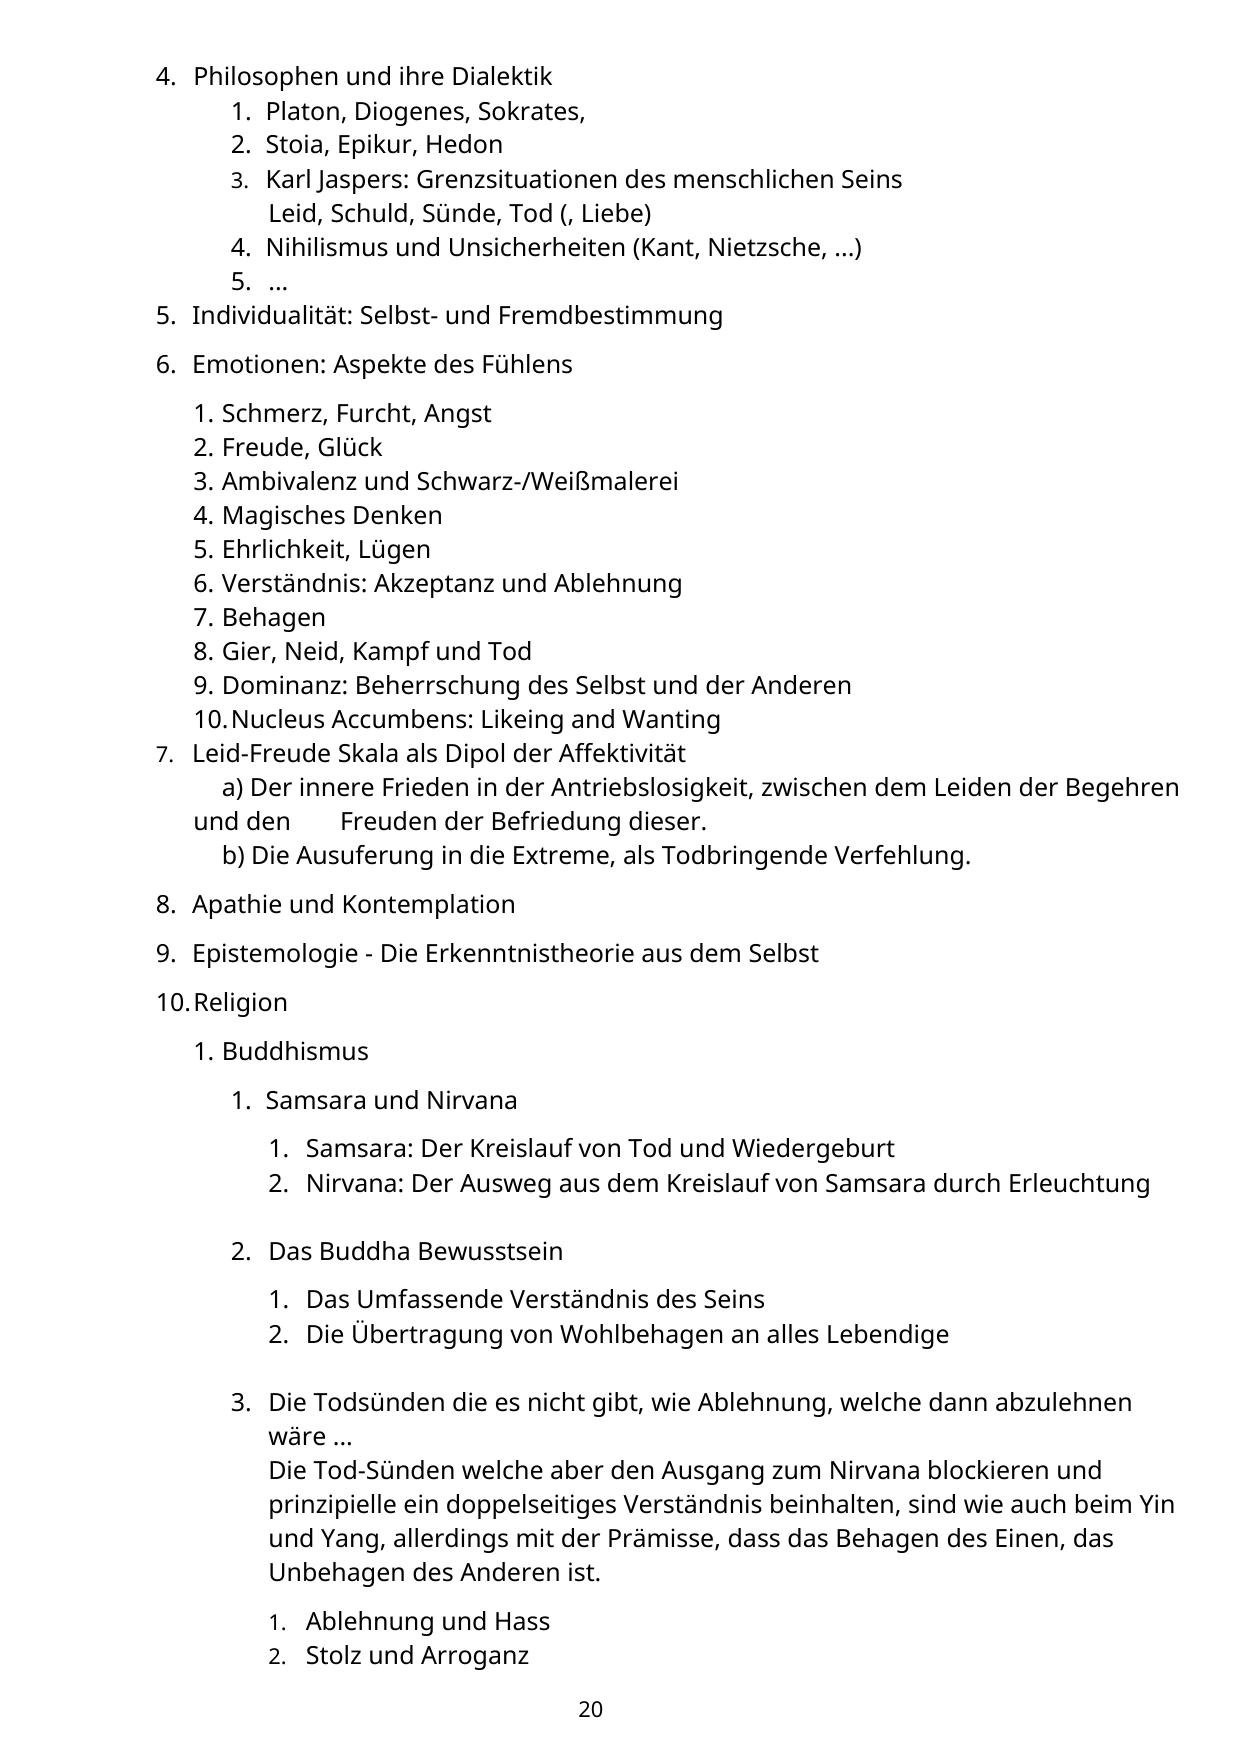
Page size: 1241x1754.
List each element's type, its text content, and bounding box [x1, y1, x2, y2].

list Behagen [193, 599, 1181, 634]
list Individualität: Selbst- und Fremdbestimmung [156, 297, 1181, 332]
list Platon, Diogenes, Sokrates, [231, 93, 1181, 127]
list Apathie und Kontemplation [156, 887, 1181, 921]
list Die Todsünden die es nicht gibt, wie Ablehnung, welche dann abzulehnen wäre ... [231, 1384, 1181, 1452]
list Magisches Denken [193, 497, 1181, 531]
list Die Übertragung von Wohlbehagen an alles Lebendige [268, 1316, 1181, 1384]
list Nucleus Accumbens: Likeing and Wanting [193, 702, 1181, 736]
list Ambivalenz und Schwarz-/Weißmalerei [193, 463, 1181, 497]
list Emotionen: Aspekte des Fühlens [156, 346, 1181, 380]
list Das Buddha Bewusstsein [231, 1233, 1181, 1267]
list Philosophen und ihre Dialektik [156, 59, 1181, 93]
list Religion [156, 984, 1181, 1019]
list Das Umfassende Verständnis des Seins [268, 1282, 1181, 1316]
list Leid-Freude Skala als Dipol der Affektivität a) Der innere Frieden in der Antriebslosigkeit, zwischen dem Leiden der Begehren und den Freuden der Befriedung dieser. b) Die Ausuferung in die Extreme, als Todbringende Verfehlung. [156, 736, 1181, 872]
list Freude, Glück [193, 429, 1181, 463]
list Gier, Neid, Kampf und Tod [193, 634, 1181, 668]
list ... [231, 263, 1181, 297]
list Verständnis: Akzeptanz und Ablehnung [193, 566, 1181, 599]
list Ehrlichkeit, Lügen [193, 531, 1181, 566]
list Nihilismus und Unsicherheiten (Kant, Nietzsche, ...) [231, 229, 1181, 263]
list Karl Jaspers: Grenzsituationen des menschlichen Seins Leid, Schuld, Sünde, Tod (, Liebe) [231, 161, 1181, 229]
list Samsara: Der Kreislauf von Tod und Wiedergeburt [268, 1131, 1181, 1165]
list Epistemologie - Die Erkenntnistheorie aus dem Selbst [156, 936, 1181, 970]
list Dominanz: Beherrschung des Selbst und der Anderen [193, 668, 1181, 702]
list Ablehnung und Hass [268, 1603, 1181, 1638]
list Schmerz, Furcht, Angst [193, 395, 1181, 429]
list Nirvana: Der Ausweg aus dem Kreislauf von Samsara durch Erleuchtung [268, 1165, 1181, 1233]
list Stoia, Epikur, Hedon [231, 127, 1181, 161]
list Buddhismus [193, 1033, 1181, 1067]
list Samsara und Nirvana [231, 1082, 1181, 1116]
list Die Tod-Sünden welche aber den Ausgang zum Nirvana blockieren und prinzipielle ein doppelseitiges Verständnis beinhalten, sind wie auch beim Yin und Yang, allerdings mit der Prämisse, dass das Behagen des Einen, das Unbehagen des Anderen ist. [231, 1452, 1181, 1589]
list Stolz und Arroganz [268, 1638, 1181, 1672]
